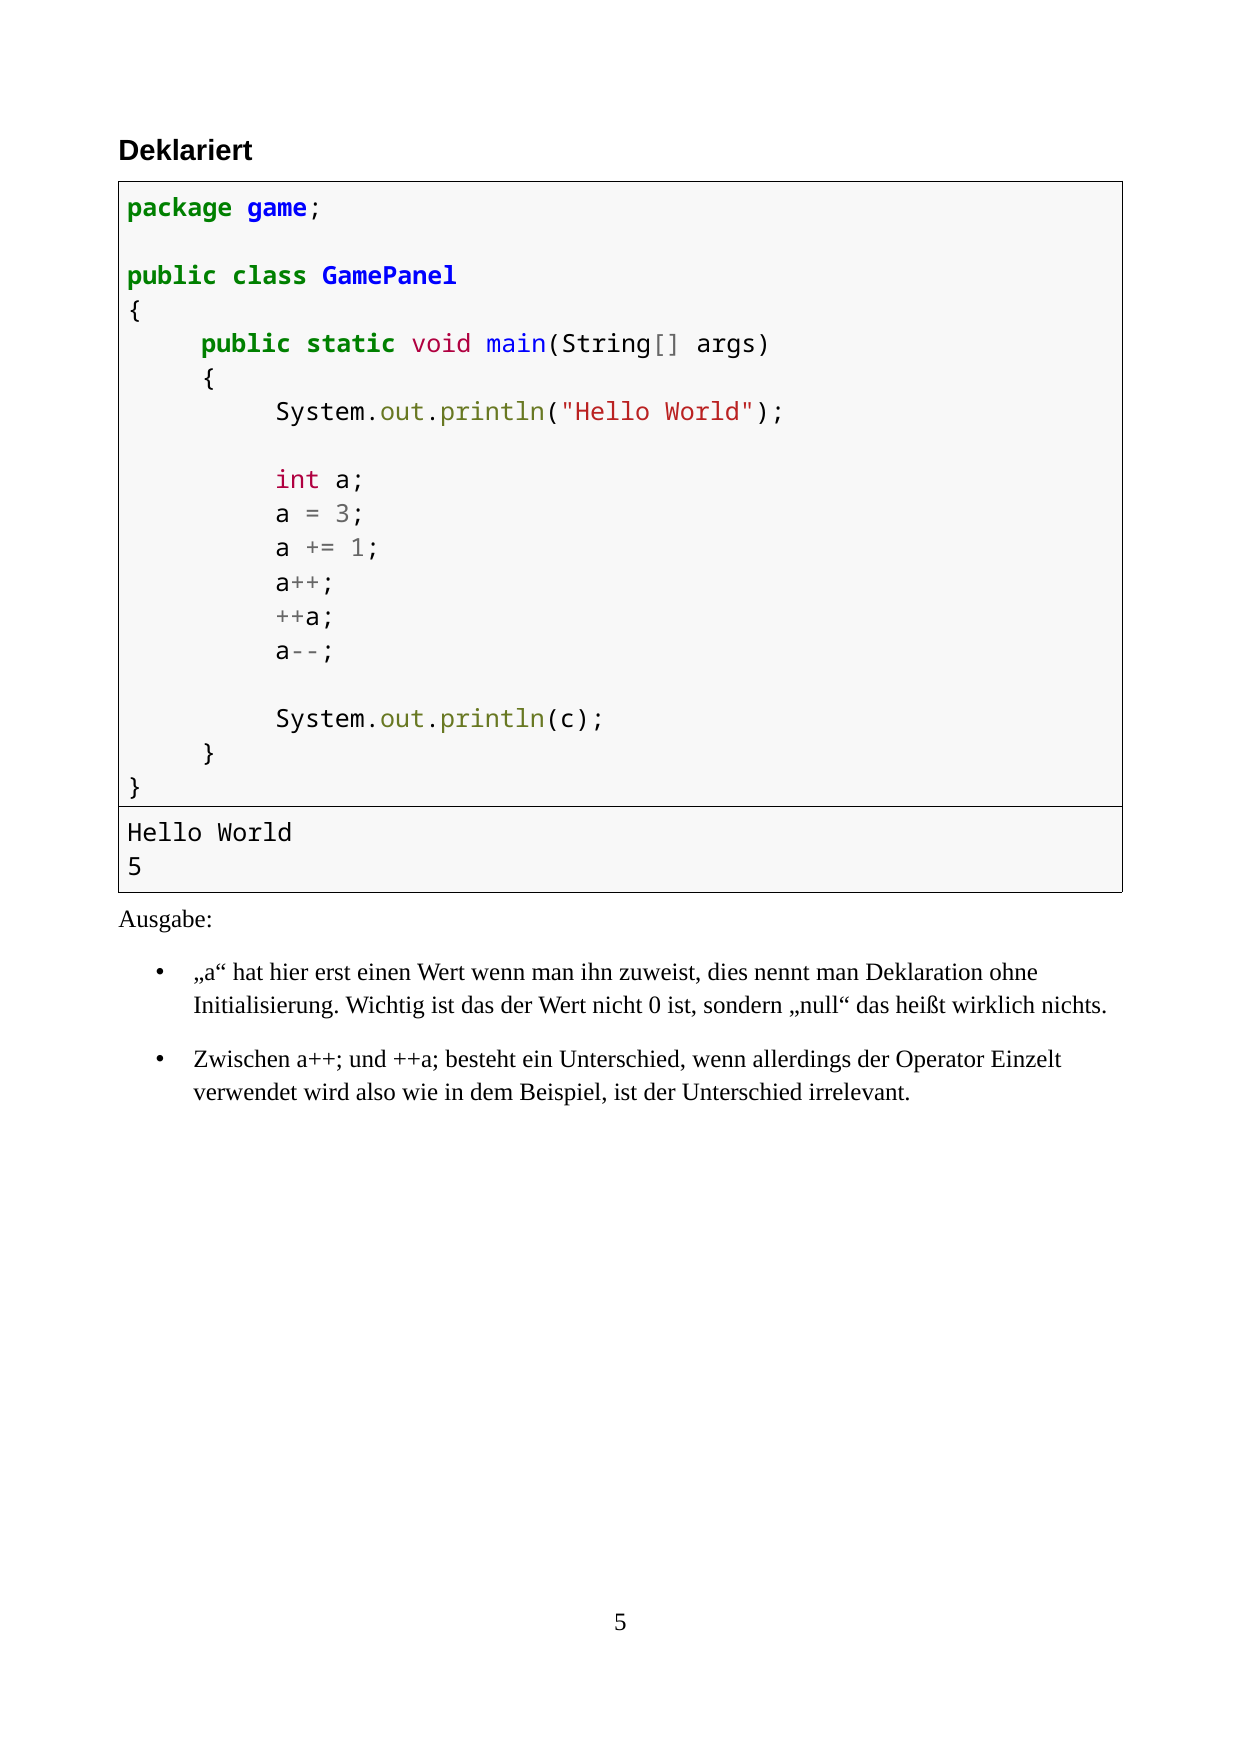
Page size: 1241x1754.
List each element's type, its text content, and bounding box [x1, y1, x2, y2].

subtitle Deklariert [118, 133, 1122, 166]
text a--; [127, 632, 1113, 666]
text { [127, 360, 1113, 394]
text System.out.println(c); [127, 700, 1113, 734]
text int a; [127, 462, 1113, 496]
list Zwischen a++; und ++a; besteht ein Unterschied, wenn allerdings der Operator Einzelt verwendet wird also wie in dem Beispiel, ist der Unterschied irrelevant. [156, 1044, 1122, 1106]
text ++a; [127, 598, 1113, 632]
text package game; [127, 189, 1113, 223]
text { [127, 292, 1113, 326]
text a = 3; a += 1; [127, 496, 1113, 564]
text Hello World [127, 815, 1113, 849]
text } [127, 734, 1113, 768]
text Ausgabe: [118, 893, 1122, 933]
text public static void main(String[] args) [127, 326, 1113, 360]
text public class GamePanel [127, 258, 1113, 292]
list „a“ hat hier erst einen Wert wenn man ihn zuweist, dies nennt man Deklaration ohne Initialisierung. Wichtig ist das der Wert nicht 0 ist, sondern „null“ das heißt wirklich nichts. [156, 957, 1122, 1019]
text 5 [127, 849, 1113, 883]
text a++; [127, 564, 1113, 598]
text } [127, 768, 1113, 803]
text System.out.println("Hello World"); [127, 394, 1113, 428]
